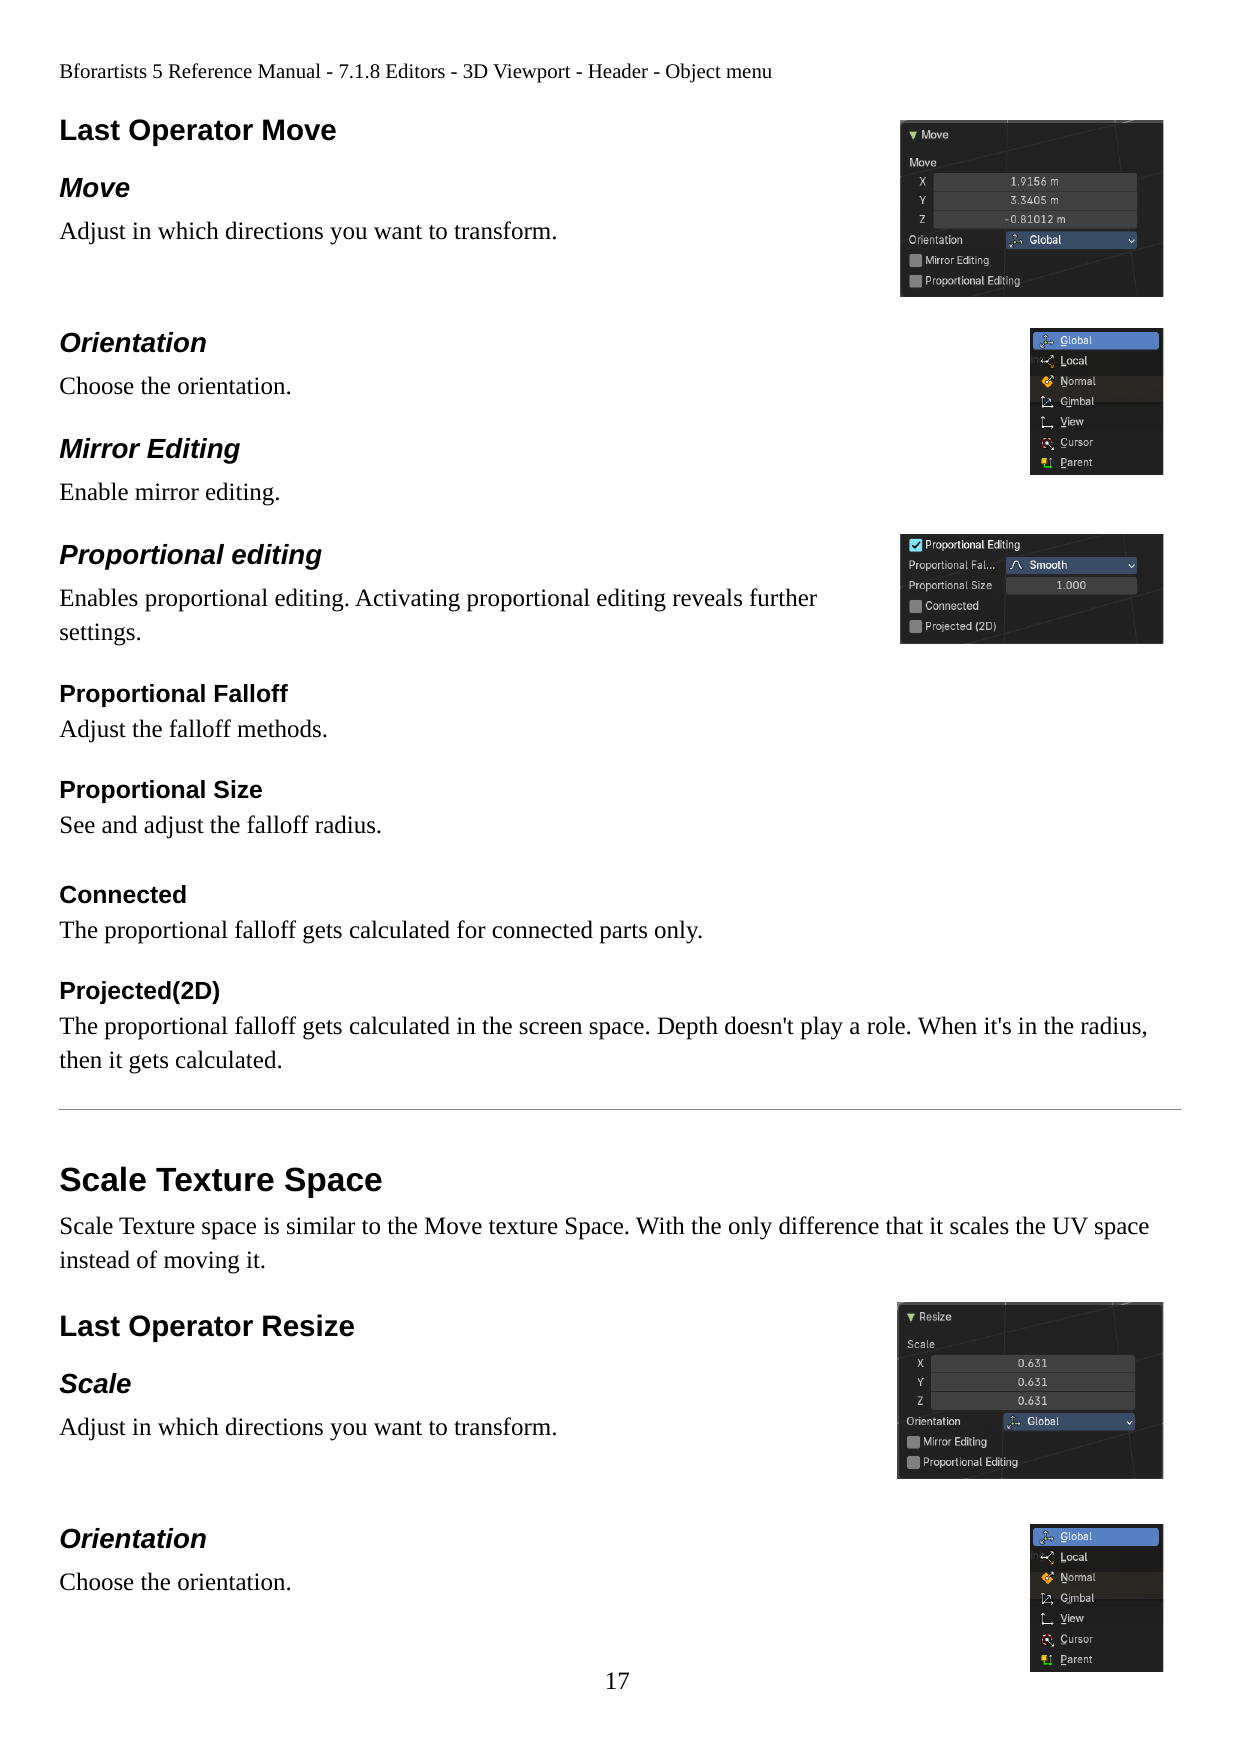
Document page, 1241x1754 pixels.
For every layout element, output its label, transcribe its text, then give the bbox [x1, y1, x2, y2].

picture [897, 1302, 1164, 1479]
subtitle Orientation [59, 1523, 1181, 1555]
subtitle Proportional Falloff [59, 679, 1181, 707]
picture [1030, 1524, 1164, 1672]
subtitle Proportional editing [59, 538, 900, 570]
subtitle Connected [59, 880, 1181, 908]
text Scale Texture space is similar to the Move texture Space. With the only difference that it scales the UV space instead of moving it. [59, 1211, 1181, 1274]
subtitle Orientation [59, 327, 1181, 358]
subtitle Last Operator Move [59, 113, 1181, 147]
picture [900, 534, 1164, 644]
text [1164, 371, 1181, 400]
picture [1030, 328, 1164, 475]
text The proportional falloff gets calculated for connected parts only. [59, 915, 1181, 943]
subtitle Projected(2D) [59, 976, 1181, 1005]
subtitle [1164, 432, 1181, 464]
text Adjust in which directions you want to transform. [59, 216, 900, 245]
text Choose the orientation. [59, 1567, 1030, 1596]
text Choose the orientation. [59, 371, 1030, 400]
text Enable mirror editing. [59, 477, 1181, 506]
picture [900, 120, 1164, 297]
text Enables proportional editing. Activating proportional editing reveals further settings. [59, 583, 1181, 646]
subtitle Scale Texture Space [59, 1160, 1181, 1198]
text Adjust in which directions you want to transform. [59, 1412, 897, 1441]
subtitle [1164, 1368, 1181, 1400]
subtitle Mirror Editing [59, 432, 1030, 464]
subtitle [1164, 172, 1181, 203]
text [1164, 1567, 1181, 1596]
text See and adjust the falloff radius. [59, 810, 1181, 839]
subtitle Last Operator Resize [59, 1309, 897, 1343]
subtitle Proportional Size [59, 775, 1181, 804]
subtitle Scale [59, 1368, 897, 1400]
text Adjust the falloff methods. [59, 714, 1181, 742]
subtitle [1164, 1309, 1181, 1343]
text The proportional falloff gets calculated in the screen space. Depth doesn't play a role. When it's in the radius, then it gets calculated. [59, 1011, 1181, 1074]
subtitle Move [59, 172, 900, 203]
subtitle [1164, 538, 1181, 570]
